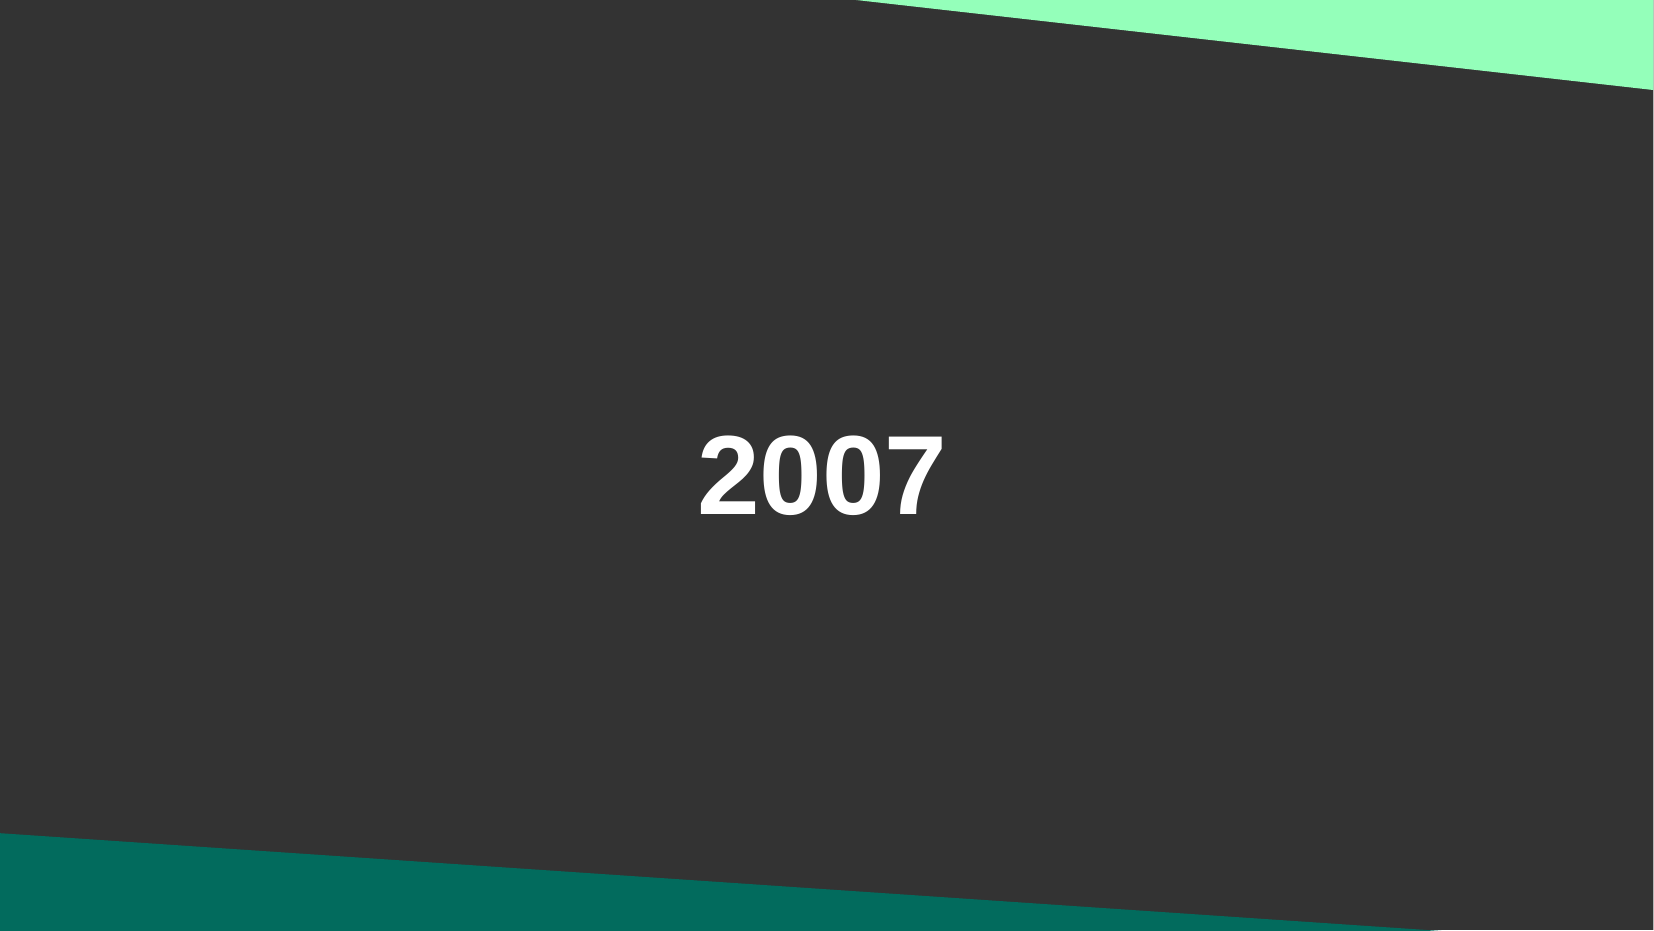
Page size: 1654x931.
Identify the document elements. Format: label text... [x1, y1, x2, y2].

text_box [856, 0, 1654, 91]
title 2007 [22, 412, 1622, 539]
